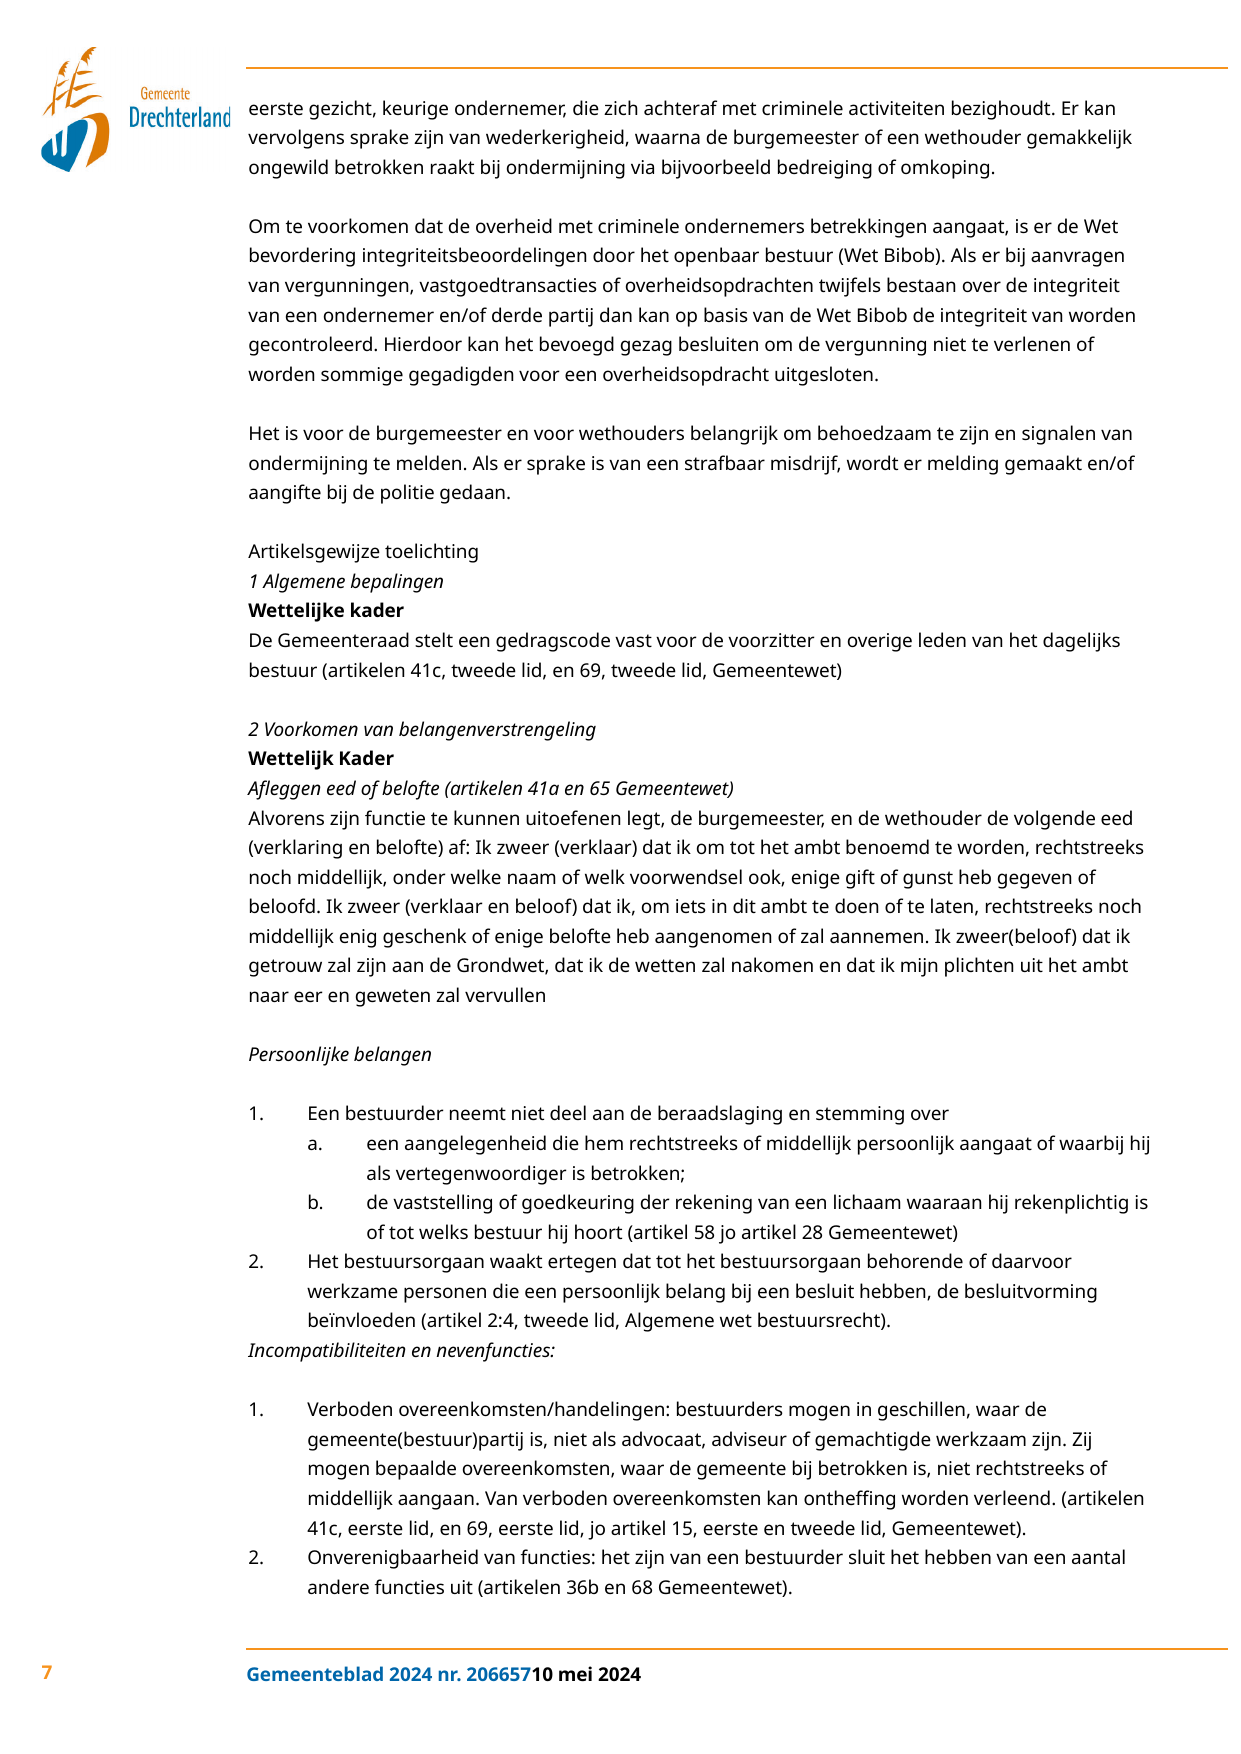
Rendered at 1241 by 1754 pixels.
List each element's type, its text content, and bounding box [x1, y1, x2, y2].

text 1 Algemene bepalingen [248, 568, 1152, 594]
list een aangelegenheid die hem rechtstreeks of middellijk persoonlijk aangaat of waarbij hij als vertegenwoordiger is betrokken; [307, 1130, 1152, 1186]
list Verboden overeenkomsten/handelingen: bestuurders mogen in geschillen, waar de gemeente(bestuur)partij is, niet als advocaat, adviseur of gemachtigde werkzaam zijn. Zij mogen bepaalde overeenkomsten, waar de gemeente bij betrokken is, niet rechtstreeks of middellijk aangaan. Van verboden overeenkomsten kan ontheffing worden verleend. (artikelen 41c, eerste lid, en 69, eerste lid, jo artikel 15, eerste en tweede lid, Gemeentewet). [248, 1396, 1152, 1541]
text Het is voor de burgemeester en voor wethouders belangrijk om behoedzaam te zijn en signalen van ondermijning te melden. Als er sprake is van een strafbaar misdrijf, wordt er melding gemaakt en/of aangifte bij de politie gedaan. [248, 420, 1152, 505]
text 2 Voorkomen van belangenverstrengeling [248, 716, 1152, 742]
text eerste gezicht, keurige ondernemer, die zich achteraf met criminele activiteiten bezighoudt. Er kan vervolgens sprake zijn van wederkerigheid, waarna de burgemeester of een wethouder gemakkelijk ongewild betrokken raakt bij ondermijning via bijvoorbeeld bedreiging of omkoping. [248, 95, 1152, 180]
text Persoonlijke belangen [248, 1041, 1152, 1067]
text Alvorens zijn functie te kunnen uitoefenen legt, de burgemeester, en de wethouder de volgende eed (verklaring en belofte) af: Ik zweer (verklaar) dat ik om tot het ambt benoemd te worden, rechtstreeks noch middellijk, onder welke naam of welk voorwendsel ook, enige gift of gunst heb gegeven of beloofd. Ik zweer (verklaar en beloof) dat ik, om iets in dit ambt te doen of te laten, rechtstreeks noch middellijk enig geschenk of enige belofte heb aangenomen of zal aannemen. Ik zweer(beloof) dat ik getrouw zal zijn aan de Grondwet, dat ik de wetten zal nakomen en dat ik mijn plichten uit het ambt naar eer en geweten zal vervullen [248, 805, 1152, 1008]
text De Gemeenteraad stelt een gedragscode vast voor de voorzitter en overige leden van het dagelijks bestuur (artikelen 41c, tweede lid, en 69, tweede lid, Gemeentewet) [248, 627, 1152, 683]
text Wettelijke kader [248, 598, 1152, 623]
list Het bestuursorgaan waakt ertegen dat tot het bestuursorgaan behorende of daarvoor werkzame personen die een persoonlijk belang bij een besluit hebben, de besluitvorming beïnvloeden (artikel 2:4, tweede lid, Algemene wet bestuursrecht). [248, 1248, 1152, 1333]
picture [41, 47, 231, 172]
list Een bestuurder neemt niet deel aan de beraadslaging en stemming over [248, 1101, 1152, 1126]
text Artikelsgewijze toelichting [248, 538, 1152, 564]
picture [226, 115, 231, 124]
list de vaststelling of goedkeuring der rekening van een lichaam waaraan hij rekenplichtig is of tot welks bestuur hij hoort (artikel 58 jo artikel 28 Gemeentewet) [307, 1189, 1152, 1245]
text Incompatibiliteiten en nevenfuncties: [248, 1337, 1152, 1363]
text Om te voorkomen dat de overheid met criminele ondernemers betrekkingen aangaat, is er de Wet bevordering integriteitsbeoordelingen door het openbaar bestuur (Wet Bibob). Als er bij aanvragen van vergunningen, vastgoedtransacties of overheidsopdrachten twijfels bestaan over de integriteit van een ondernemer en/of derde partij dan kan op basis van de Wet Bibob de integriteit van worden gecontroleerd. Hierdoor kan het bevoegd gezag besluiten om de vergunning niet te verlenen of worden sommige gegadigden voor een overheidsopdracht uitgesloten. [248, 213, 1152, 387]
text Afleggen eed of belofte (artikelen 41a en 65 Gemeentewet) [248, 775, 1152, 801]
text Wettelijk Kader [248, 746, 1152, 771]
list Onverenigbaarheid van functies: het zijn van een bestuurder sluit het hebben van een aantal andere functies uit (artikelen 36b en 68 Gemeentewet). [248, 1544, 1152, 1600]
picture [41, 158, 64, 172]
